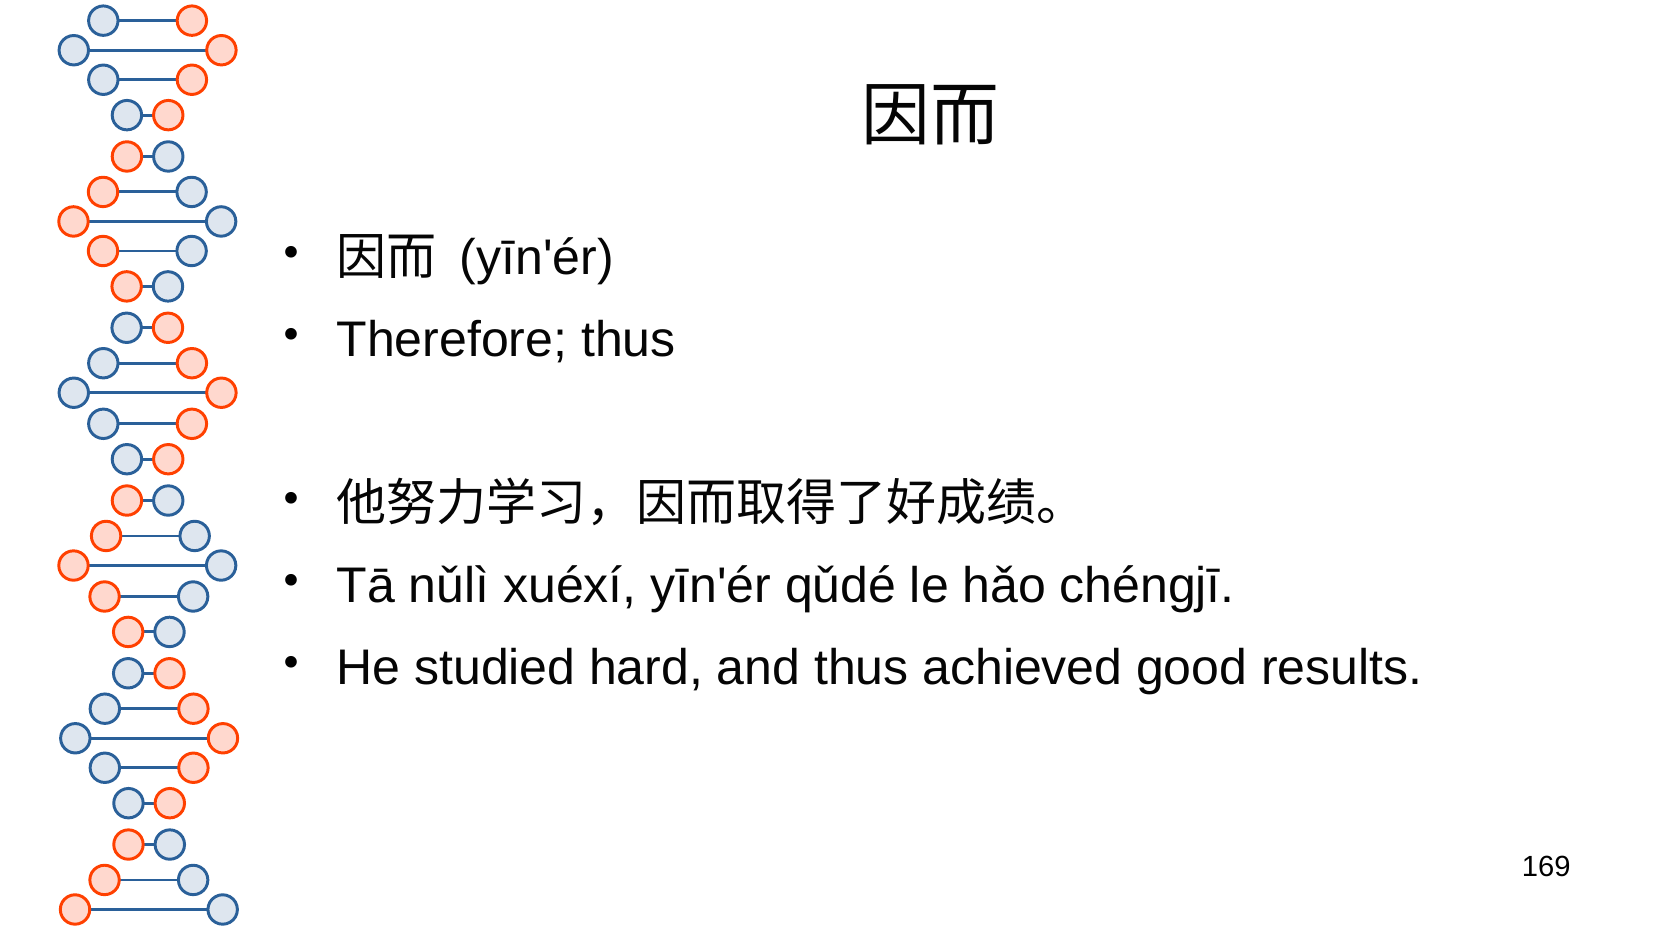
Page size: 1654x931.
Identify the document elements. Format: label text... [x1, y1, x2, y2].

list 因而 (yīn'ér) Therefore; thus 他努力学习，因而取得了好成绩。 Tā nǔlì xuéxí, yīn'ér qǔdé le hǎo chéngjī. He studied hard, and thus achieved good results. [265, 224, 1595, 764]
title 因而 [265, 35, 1595, 189]
